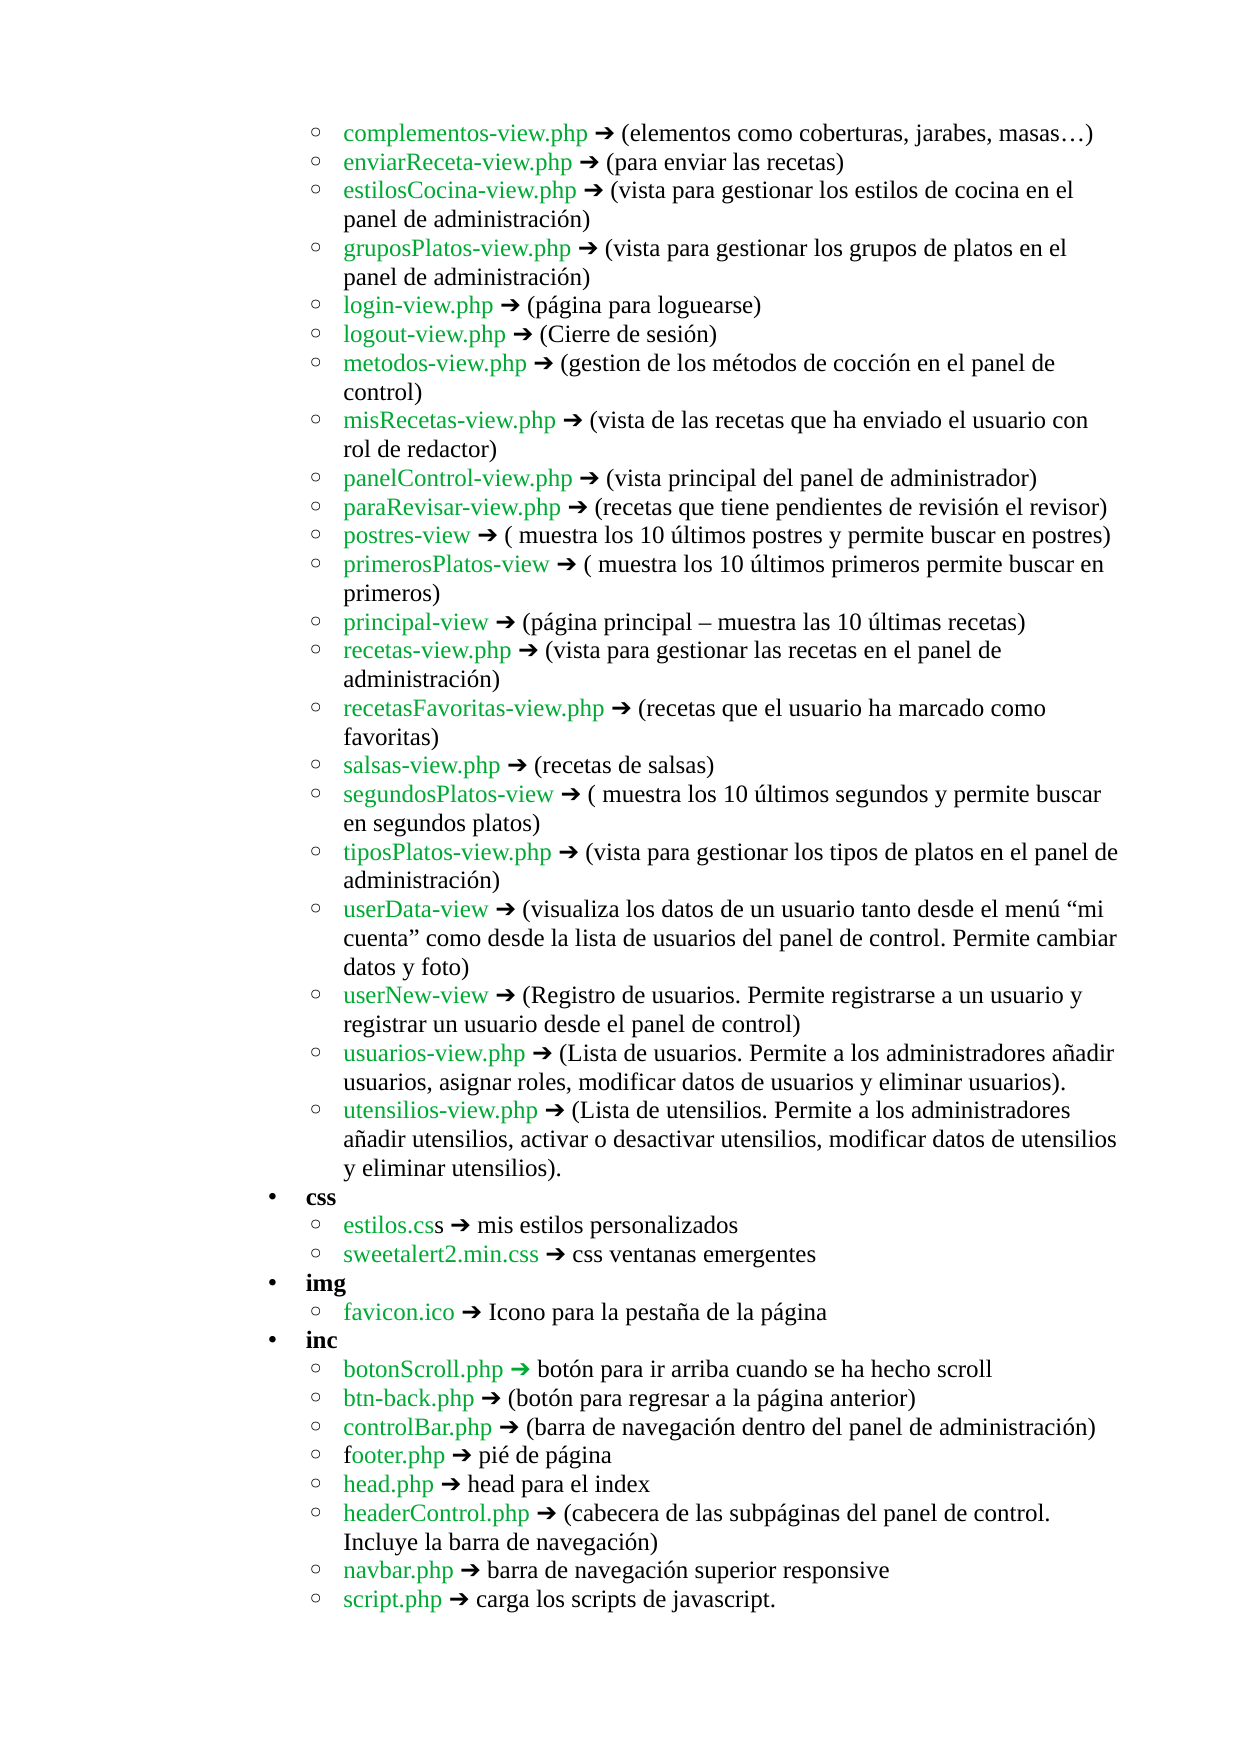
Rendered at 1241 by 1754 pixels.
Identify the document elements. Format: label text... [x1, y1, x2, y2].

list controlBar.php ➔ (barra de navegación dentro del panel de administración) [306, 1412, 1122, 1441]
list principal-view ➔ (página principal – muestra las 10 últimas recetas) [306, 607, 1122, 636]
list segundosPlatos-view ➔ ( muestra los 10 últimos segundos y permite buscar en segundos platos) [306, 779, 1122, 837]
list userNew-view ➔ (Registro de usuarios. Permite registrarse a un usuario y registrar un usuario desde el panel de control) [306, 981, 1122, 1038]
list enviarReceta-view.php ➔ (para enviar las recetas) [306, 147, 1122, 176]
list login-view.php ➔ (página para loguearse) [306, 291, 1122, 319]
list head.php ➔ head para el index [306, 1469, 1122, 1498]
list paraRevisar-view.php ➔ (recetas que tiene pendientes de revisión el revisor) [306, 492, 1122, 521]
list inc [268, 1326, 1122, 1354]
list recetasFavoritas-view.php ➔ (recetas que el usuario ha marcado como favoritas) [306, 693, 1122, 751]
list img [268, 1268, 1122, 1297]
list panelControl-view.php ➔ (vista principal del panel de administrador) [306, 463, 1122, 492]
list sweetalert2.min.css ➔ css ventanas emergentes [306, 1239, 1122, 1268]
list css [268, 1182, 1122, 1211]
list complementos-view.php ➔ (elementos como coberturas, jarabes, masas…) [306, 118, 1122, 147]
list btn-back.php ➔ (botón para regresar a la página anterior) [306, 1383, 1122, 1412]
list primerosPlatos-view ➔ ( muestra los 10 últimos primeros permite buscar en primeros) [306, 549, 1122, 607]
list usuarios-view.php ➔ (Lista de usuarios. Permite a los administradores añadir usuarios, asignar roles, modificar datos de usuarios y eliminar usuarios). [306, 1038, 1122, 1096]
list botonScroll.php ➔ botón para ir arriba cuando se ha hecho scroll [306, 1354, 1122, 1383]
list estilosCocina-view.php ➔ (vista para gestionar los estilos de cocina en el panel de administración) [306, 176, 1122, 233]
list userData-view ➔ (visualiza los datos de un usuario tanto desde el menú “mi cuenta” como desde la lista de usuarios del panel de control. Permite cambiar datos y foto) [306, 894, 1122, 981]
list logout-view.php ➔ (Cierre de sesión) [306, 319, 1122, 348]
list salsas-view.php ➔ (recetas de salsas) [306, 751, 1122, 779]
list tiposPlatos-view.php ➔ (vista para gestionar los tipos de platos en el panel de administración) [306, 837, 1122, 894]
list favicon.ico ➔ Icono para la pestaña de la página [306, 1297, 1122, 1326]
list gruposPlatos-view.php ➔ (vista para gestionar los grupos de platos en el panel de administración) [306, 233, 1122, 291]
list footer.php ➔ pié de página [306, 1441, 1122, 1469]
list misRecetas-view.php ➔ (vista de las recetas que ha enviado el usuario con rol de redactor) [306, 406, 1122, 463]
list headerControl.php ➔ (cabecera de las subpáginas del panel de control. Incluye la barra de navegación) [306, 1498, 1122, 1556]
list utensilios-view.php ➔ (Lista de utensilios. Permite a los administradores añadir utensilios, activar o desactivar utensilios, modificar datos de utensilios y eliminar utensilios). [306, 1096, 1122, 1182]
list postres-view ➔ ( muestra los 10 últimos postres y permite buscar en postres) [306, 521, 1122, 549]
list navbar.php ➔ barra de navegación superior responsive [306, 1556, 1122, 1584]
list script.php ➔ carga los scripts de javascript. [306, 1584, 1122, 1613]
list estilos.css ➔ mis estilos personalizados [306, 1211, 1122, 1239]
list metodos-view.php ➔ (gestion de los métodos de cocción en el panel de control) [306, 348, 1122, 406]
list recetas-view.php ➔ (vista para gestionar las recetas en el panel de administración) [306, 636, 1122, 693]
